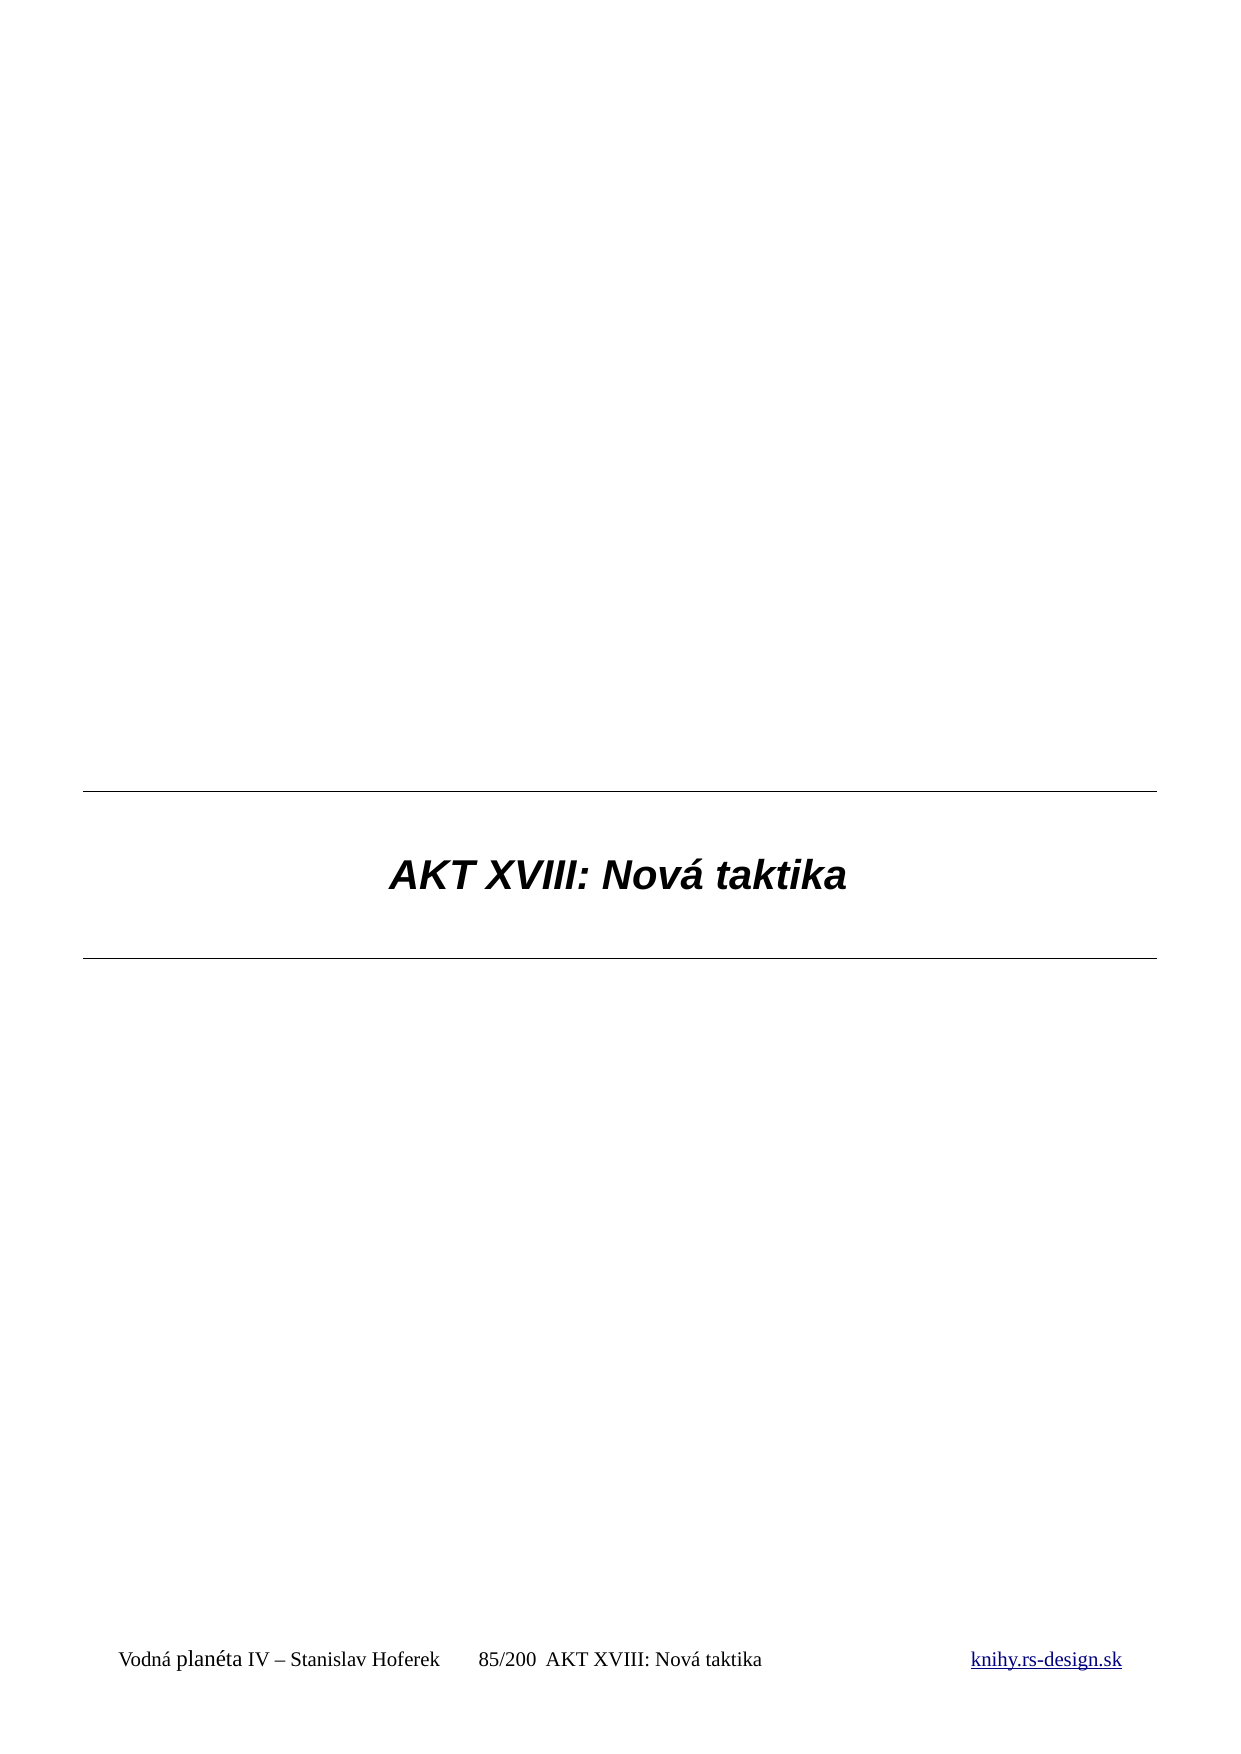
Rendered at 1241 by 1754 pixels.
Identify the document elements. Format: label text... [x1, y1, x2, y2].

subtitle AKT XVIII: Nová taktika [83, 792, 1157, 958]
